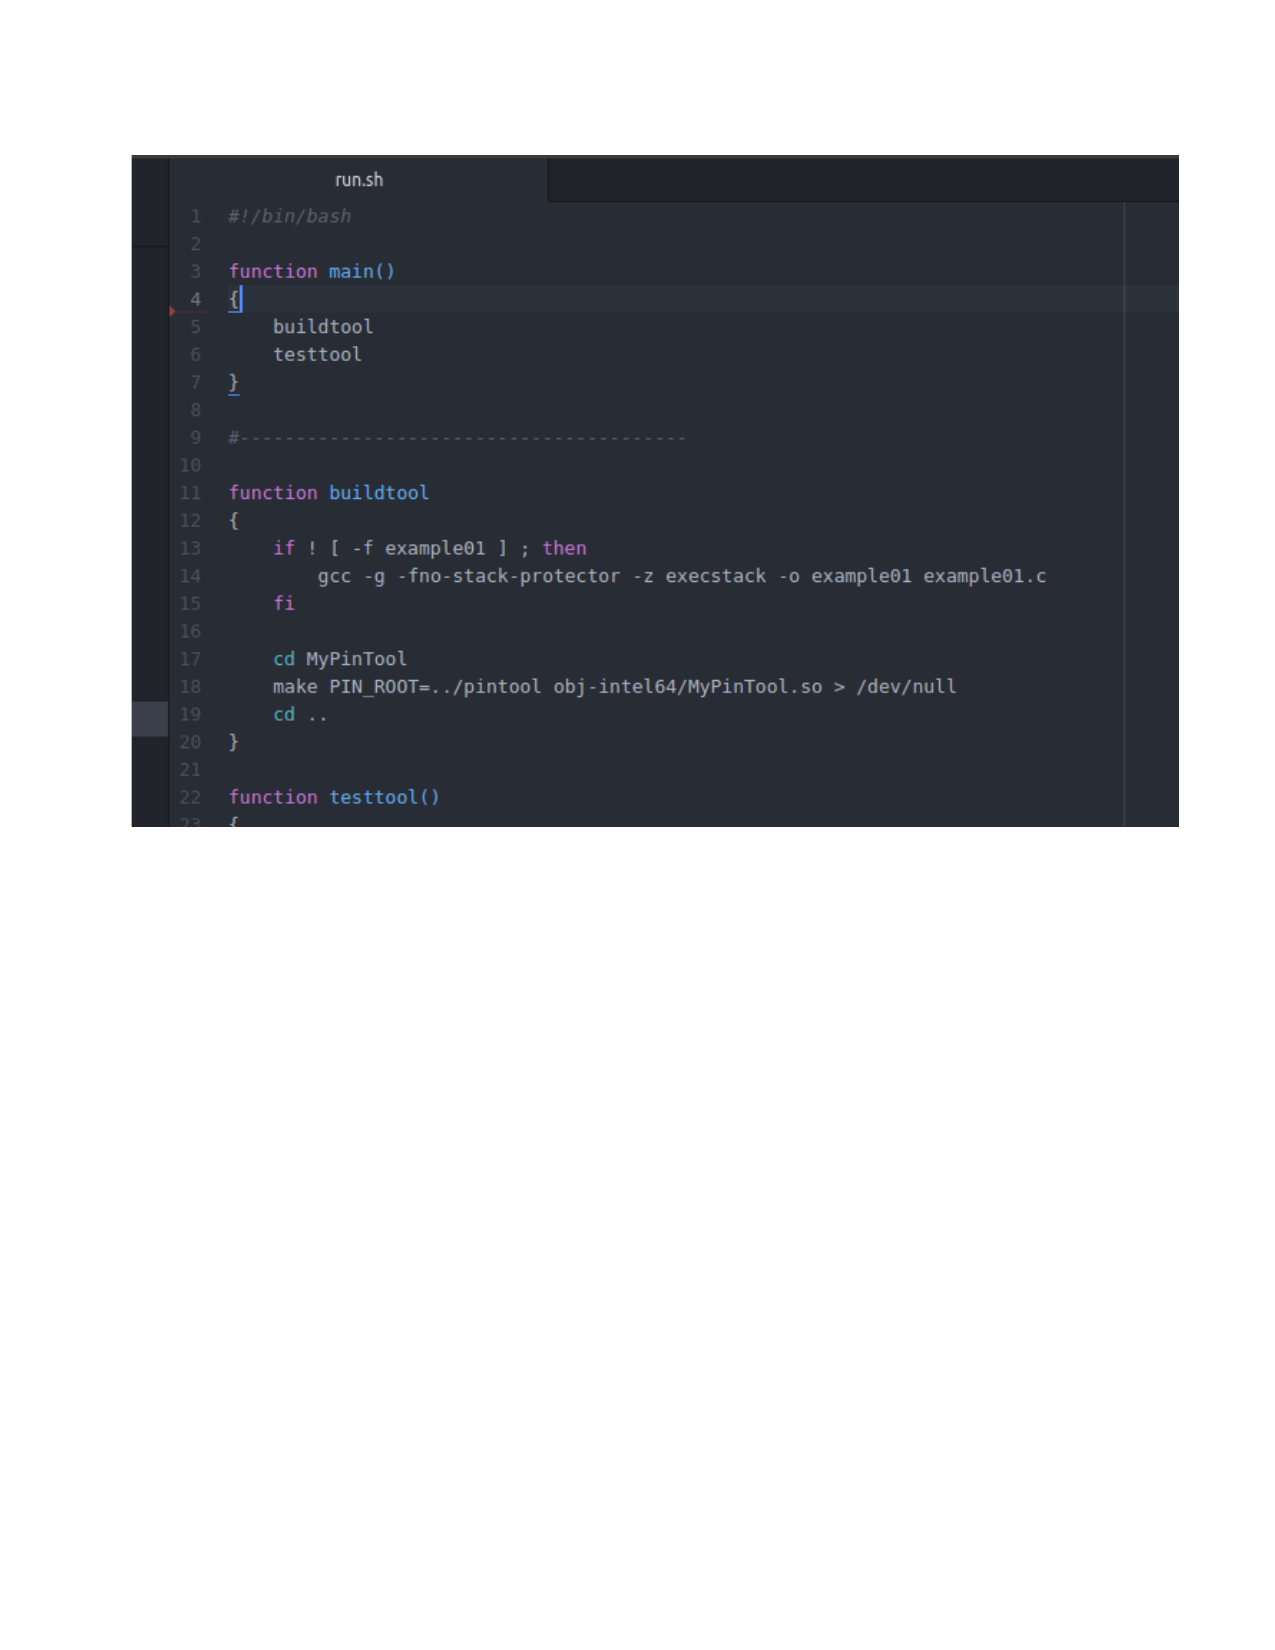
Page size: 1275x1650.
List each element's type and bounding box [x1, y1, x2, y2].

picture [131, 155, 651, 628]
